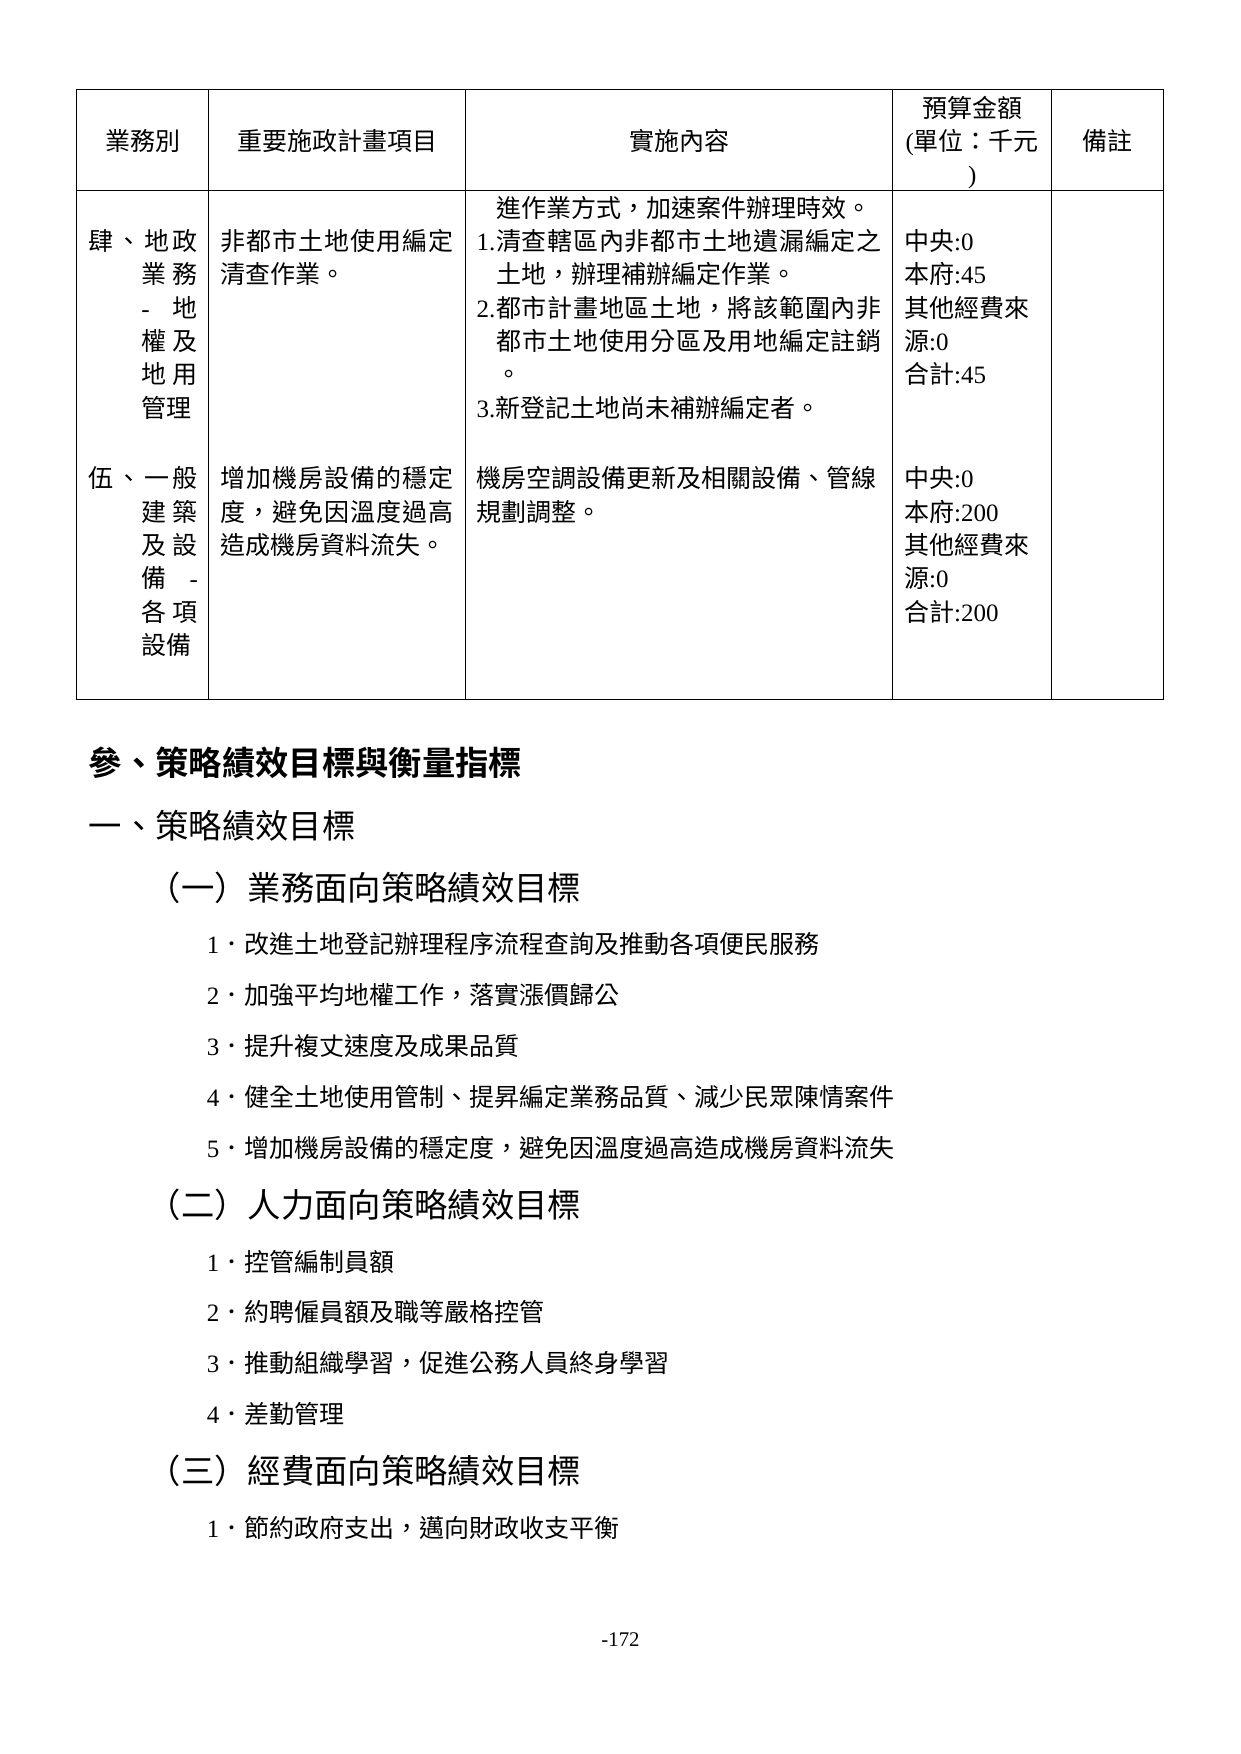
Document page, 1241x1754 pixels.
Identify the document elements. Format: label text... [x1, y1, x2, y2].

list 推動組織學習，促進公務人員終身學習 [207, 1344, 1152, 1380]
list 差勤管理 [207, 1394, 1152, 1431]
table_header 備註 [1052, 90, 1163, 190]
table_header 預算金額 (單位：千元) [893, 90, 1051, 190]
table_cell [1052, 224, 1163, 461]
table_header 重要施政計畫項目 [209, 90, 465, 190]
list 增加機房設備的穩定度，避免因溫度過高造成機房資料流失 [207, 1128, 1152, 1164]
list 加強平均地權工作，落實漲價歸公 [207, 976, 1152, 1012]
table_cell 肆、地政業務-地權及地用管理 [77, 224, 208, 461]
table_cell [1052, 461, 1163, 699]
list 控管編制員額 [207, 1242, 1152, 1278]
table_cell 1.清查轄區內非都市土地遺漏編定之土地，辦理補辦編定作業。 2.都市計畫地區土地，將該範圍內非都市土地使用分區及用地編定註銷。 3.新登記土地尚未補辦編定者。 [466, 224, 892, 461]
table_cell 中央:0 本府:200 其他經費來源:0 合計:200 [893, 461, 1051, 699]
list 提升複丈速度及成果品質 [207, 1027, 1152, 1063]
table_cell 非都市土地使用編定清查作業。 [209, 224, 465, 461]
table_cell [209, 191, 465, 224]
table_cell 增加機房設備的穩定度，避免因溫度過高造成機房資料流失。 [209, 461, 465, 699]
text 參、策略績效目標與衡量指標 [88, 737, 1152, 785]
table_cell 伍、一般建築及設備-各項設備 [77, 461, 208, 699]
table_cell [77, 191, 208, 224]
list 改進土地登記辦理程序流程查詢及推動各項便民服務 [207, 925, 1152, 961]
table_header 實施內容 [466, 90, 892, 190]
text （二）人力面向策略績效目標 [148, 1179, 1152, 1227]
text （三）經費面向策略績效目標 [148, 1445, 1152, 1493]
table_cell [1052, 191, 1163, 224]
table_cell 中央:0 本府:45 其他經費來源:0 合計:45 [893, 224, 1051, 461]
table_header 業務別 [77, 90, 208, 190]
table_cell 機房空調設備更新及相關設備、管線規劃調整。 [466, 461, 892, 699]
text 一、策略績效目標 [88, 799, 1152, 848]
table_cell 進作業方式，加速案件辦理時效。 [466, 191, 892, 224]
list 約聘僱員額及職等嚴格控管 [207, 1293, 1152, 1329]
table_cell [893, 191, 1051, 224]
text （一）業務面向策略績效目標 [148, 862, 1152, 910]
list 節約政府支出，邁向財政收支平衡 [207, 1508, 1152, 1544]
list 健全土地使用管制、提昇編定業務品質、減少民眾陳情案件 [207, 1077, 1152, 1114]
